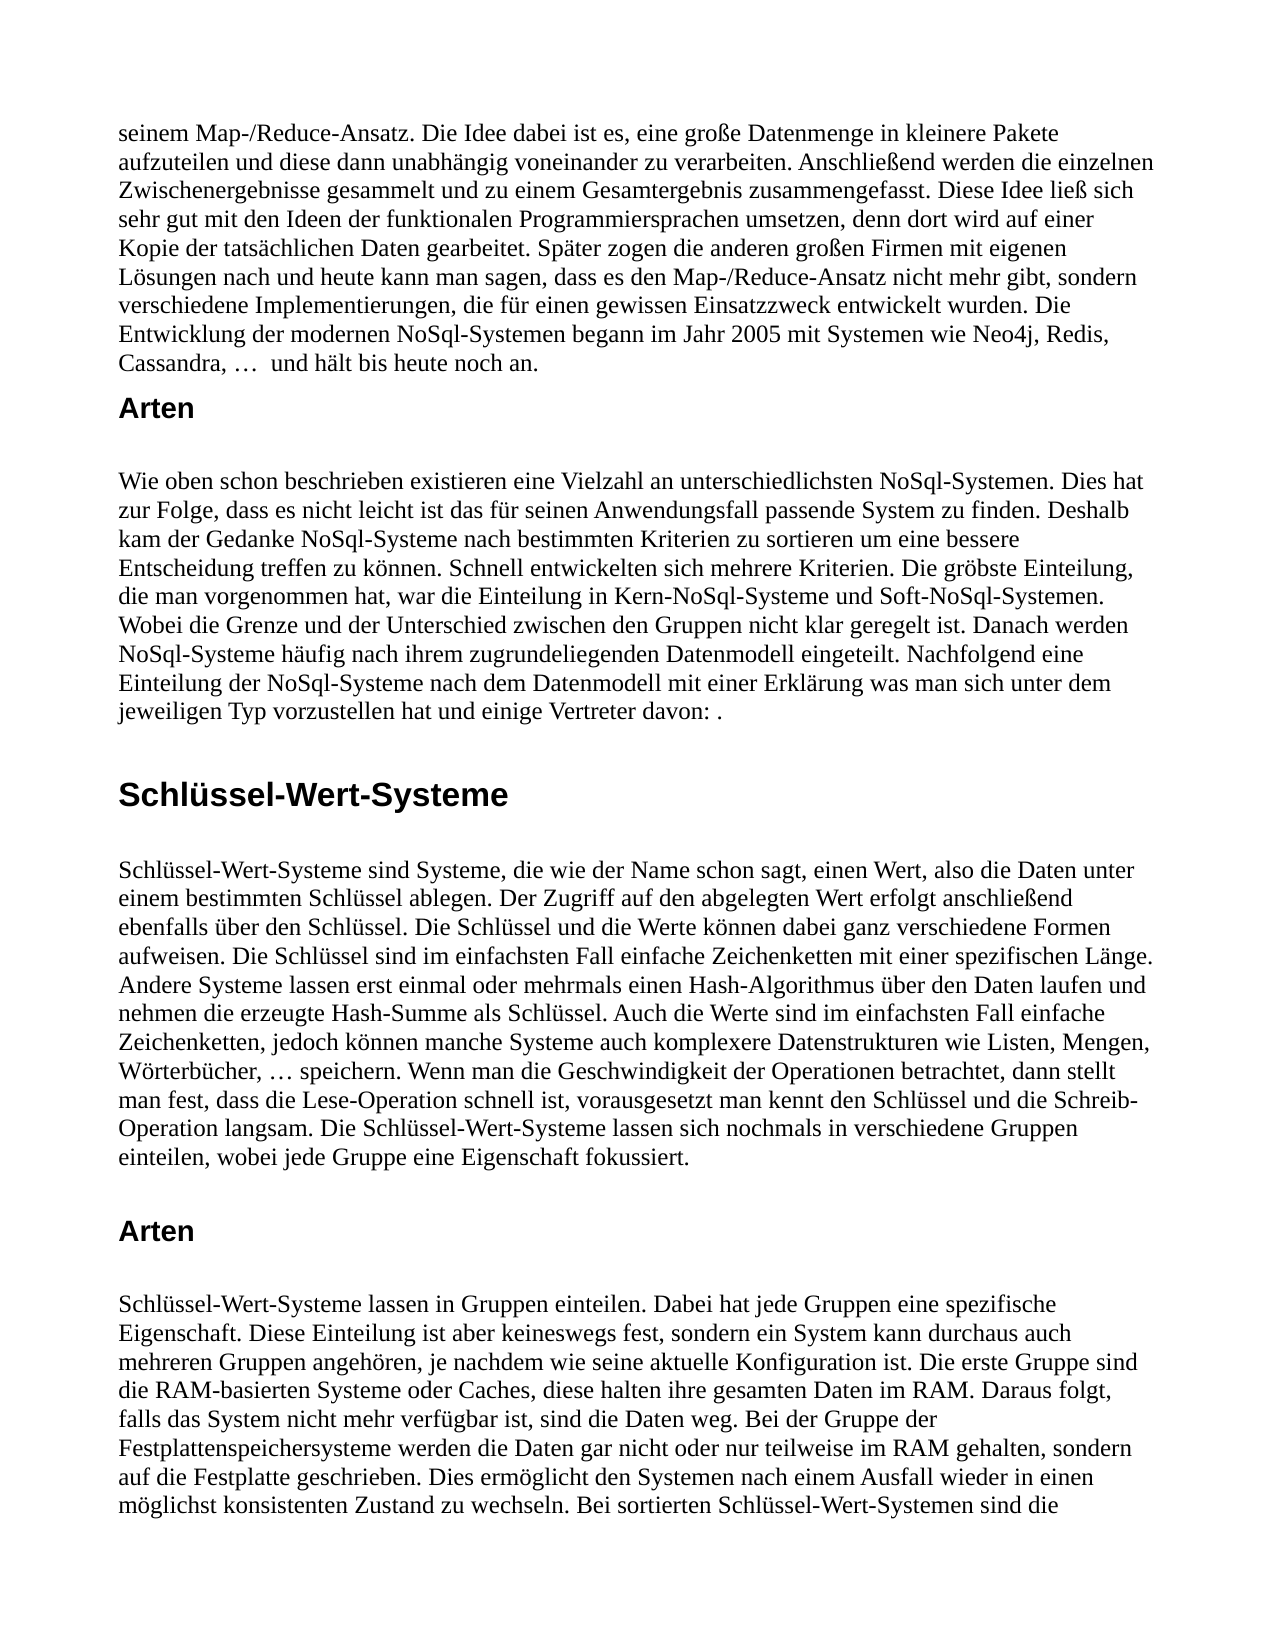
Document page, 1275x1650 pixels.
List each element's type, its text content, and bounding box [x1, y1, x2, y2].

text seinem Map-/Reduce-Ansatz. Die Idee dabei ist es, eine große Datenmenge in kleinere Pakete aufzuteilen und diese dann unabhängig voneinander zu verarbeiten. Anschließend werden die einzelnen Zwischenergebnisse gesammelt und zu einem Gesamtergebnis zusammengefasst. Diese Idee ließ sich sehr gut mit den Ideen der funktionalen Programmiersprachen umsetzen, denn dort wird auf einer Kopie der tatsächlichen Daten gearbeitet. Später zogen die anderen großen Firmen mit eigenen Lösungen nach und heute kann man sagen, dass es den Map-/Reduce-Ansatz nicht mehr gibt, sondern verschiedene Implementierungen, die für einen gewissen Einsatzzweck entwickelt wurden. Die Entwicklung der modernen NoSql-Systemen begann im Jahr 2005 mit Systemen wie Neo4j, Redis, Cassandra, … und hält bis heute noch an. [118, 118, 1157, 377]
subtitle Arten [118, 1214, 1157, 1248]
subtitle Arten [118, 391, 1157, 425]
text Schlüssel-Wert-Systeme lassen in Gruppen einteilen. Dabei hat jede Gruppen eine spezifische Eigenschaft. Diese Einteilung ist aber keineswegs fest, sondern ein System kann durchaus auch mehreren Gruppen angehören, je nachdem wie seine aktuelle Konfiguration ist. Die erste Gruppe sind die RAM-basierten Systeme oder Caches, diese halten ihre gesamten Daten im RAM. Daraus folgt, falls das System nicht mehr verfügbar ist, sind die Daten weg. Bei der Gruppe der Festplattenspeichersysteme werden die Daten gar nicht oder nur teilweise im RAM gehalten, sondern auf die Festplatte geschrieben. Dies ermöglicht den Systemen nach einem Ausfall wieder in einen möglichst konsistenten Zustand zu wechseln. Bei sortierten Schlüssel-Wert-Systemen sind die [118, 1289, 1157, 1519]
text Schlüssel-Wert-Systeme sind Systeme, die wie der Name schon sagt, einen Wert, also die Daten unter einem bestimmten Schlüssel ablegen. Der Zugriff auf den abgelegten Wert erfolgt anschließend ebenfalls über den Schlüssel. Die Schlüssel und die Werte können dabei ganz verschiedene Formen aufweisen. Die Schlüssel sind im einfachsten Fall einfache Zeichenketten mit einer spezifischen Länge. Andere Systeme lassen erst einmal oder mehrmals einen Hash-Algorithmus über den Daten laufen und nehmen die erzeugte Hash-Summe als Schlüssel. Auch die Werte sind im einfachsten Fall einfache Zeichenketten, jedoch können manche Systeme auch komplexere Datenstrukturen wie Listen, Mengen, Wörterbücher, … speichern. Wenn man die Geschwindigkeit der Operationen betrachtet, dann stellt man fest, dass die Lese-Operation schnell ist, vorausgesetzt man kennt den Schlüssel und die Schreib-Operation langsam. Die Schlüssel-Wert-Systeme lassen sich nochmals in verschiedene Gruppen einteilen, wobei jede Gruppe eine Eigenschaft fokussiert. [118, 855, 1157, 1171]
subtitle Schlüssel-Wert-Systeme [118, 775, 1157, 813]
text Wie oben schon beschrieben existieren eine Vielzahl an unterschiedlichsten NoSql-Systemen. Dies hat zur Folge, dass es nicht leicht ist das für seinen Anwendungsfall passende System zu finden. Deshalb kam der Gedanke NoSql-Systeme nach bestimmten Kriterien zu sortieren um eine bessere Entscheidung treffen zu können. Schnell entwickelten sich mehrere Kriterien. Die gröbste Einteilung, die man vorgenommen hat, war die Einteilung in Kern-NoSql-Systeme und Soft-NoSql-Systemen. Wobei die Grenze und der Unterschied zwischen den Gruppen nicht klar geregelt ist. Danach werden NoSql-Systeme häufig nach ihrem zugrundeliegenden Datenmodell eingeteilt. Nachfolgend eine Einteilung der NoSql-Systeme nach dem Datenmodell mit einer Erklärung was man sich unter dem jeweiligen Typ vorzustellen hat und einige Vertreter davon: . [118, 466, 1157, 725]
